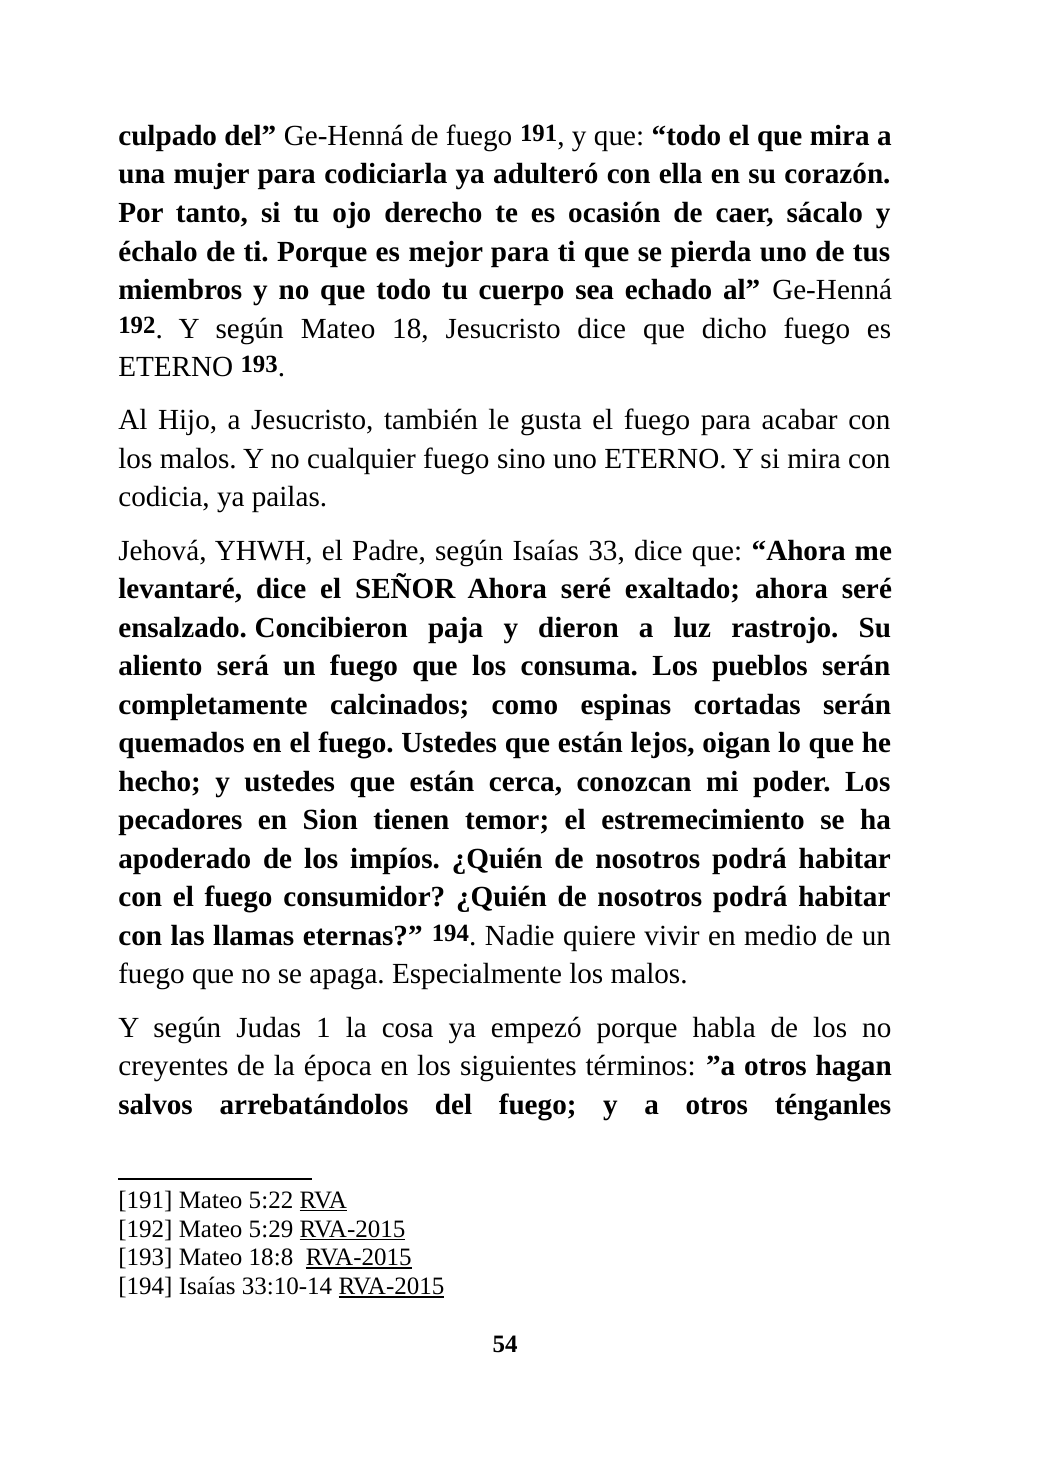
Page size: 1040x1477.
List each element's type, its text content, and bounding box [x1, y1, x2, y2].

text Y según Judas 1 la cosa ya empezó porque habla de los no creyentes de la época en los siguientes términos: ”a otros hagan salvos arrebatándolos del fuego; y a otros ténganles [118, 1010, 892, 1120]
text Mateo 18:8 RVA-2015 [118, 1242, 892, 1271]
text Jehová, YHWH, el Padre, según Isaías 33, dice que: “Ahora me levantaré, dice el SEÑOR Ahora seré exaltado; ahora seré ensalzado. Concibieron paja y dieron a luz rastrojo. Su aliento será un fuego que los consuma. Los pueblos serán completamente calcinados; como espinas cortadas serán quemados en el fuego. Ustedes que están lejos, oigan lo que he hecho; y ustedes que están cerca, conozcan mi poder. Los pecadores en Sion tienen temor; el estremecimiento se ha apoderado de los impíos. ¿Quién de nosotros podrá habitar con el fuego consumidor? ¿Quién de nosotros podrá habitar con las llamas eternas?” . Nadie quiere vivir en medio de un fuego que no se apaga. Especialmente los malos. [118, 533, 892, 990]
text Al Hijo, a Jesucristo, también le gusta el fuego para acabar con los malos. Y no cualquier fuego sino uno ETERNO. Y si mira con codicia, ya pailas. [118, 402, 892, 513]
text Mateo 5:29 RVA-2015 [118, 1214, 892, 1242]
text Mateo 5:22 RVA [118, 1185, 892, 1214]
text culpado del” Ge-Henná de fuego , y que: “todo el que mira a una mujer para codiciarla ya adulteró con ella en su corazón. Por tanto, si tu ojo derecho te es ocasión de caer, sácalo y échalo de ti. Porque es mejor para ti que se pierda uno de tus miembros y no que todo tu cuerpo sea echado al” Ge-Henná . Y según Mateo 18, Jesucristo dice que dicho fuego es ETERNO . [118, 118, 892, 383]
text Isaías 33:10-14 RVA-2015 [118, 1271, 892, 1300]
